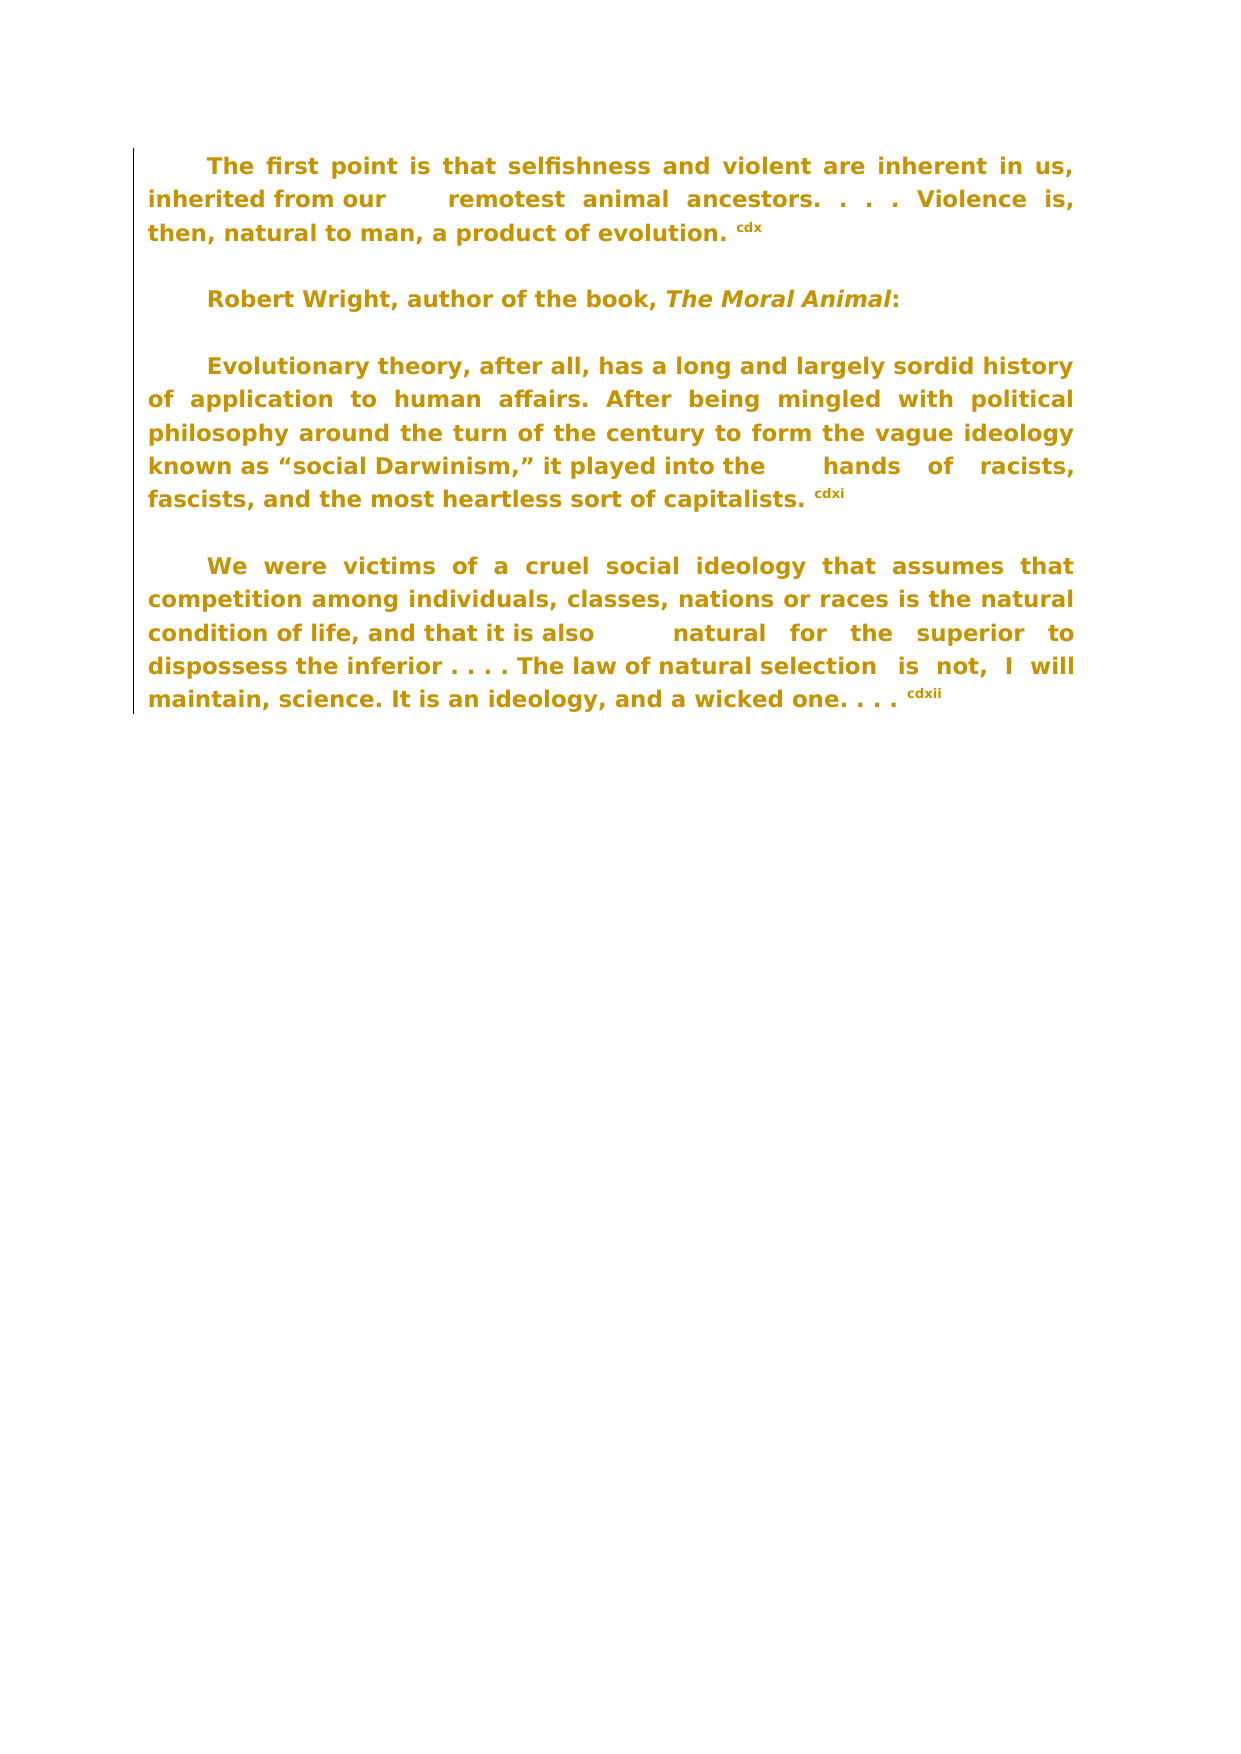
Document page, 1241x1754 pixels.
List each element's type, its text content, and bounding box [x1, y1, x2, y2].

text Robert Wright, author of the book, The Moral Animal: [148, 281, 1075, 314]
text Evolutionary theory, after all, has a long and largely sordid history of application to human affairs. After being mingled with political philosophy around the turn of the century to form the vague ideology known as “social Darwinism,” it played into the hands of racists, fascists, and the most heartless sort of capitalists. [148, 348, 1075, 514]
text We were victims of a cruel social ideology that assumes that competition among individuals, classes, nations or races is the natural condition of life, and that it is also natural for the superior to dispossess the inferior . . . . The law of natural selection is not, I will maintain, science. It is an ideology, and a wicked one. . . . [148, 548, 1075, 714]
text The first point is that selfishness and violent are inherent in us, inherited from our remotest animal ancestors. . . . Violence is, then, natural to man, a product of evolution. [148, 148, 1075, 248]
